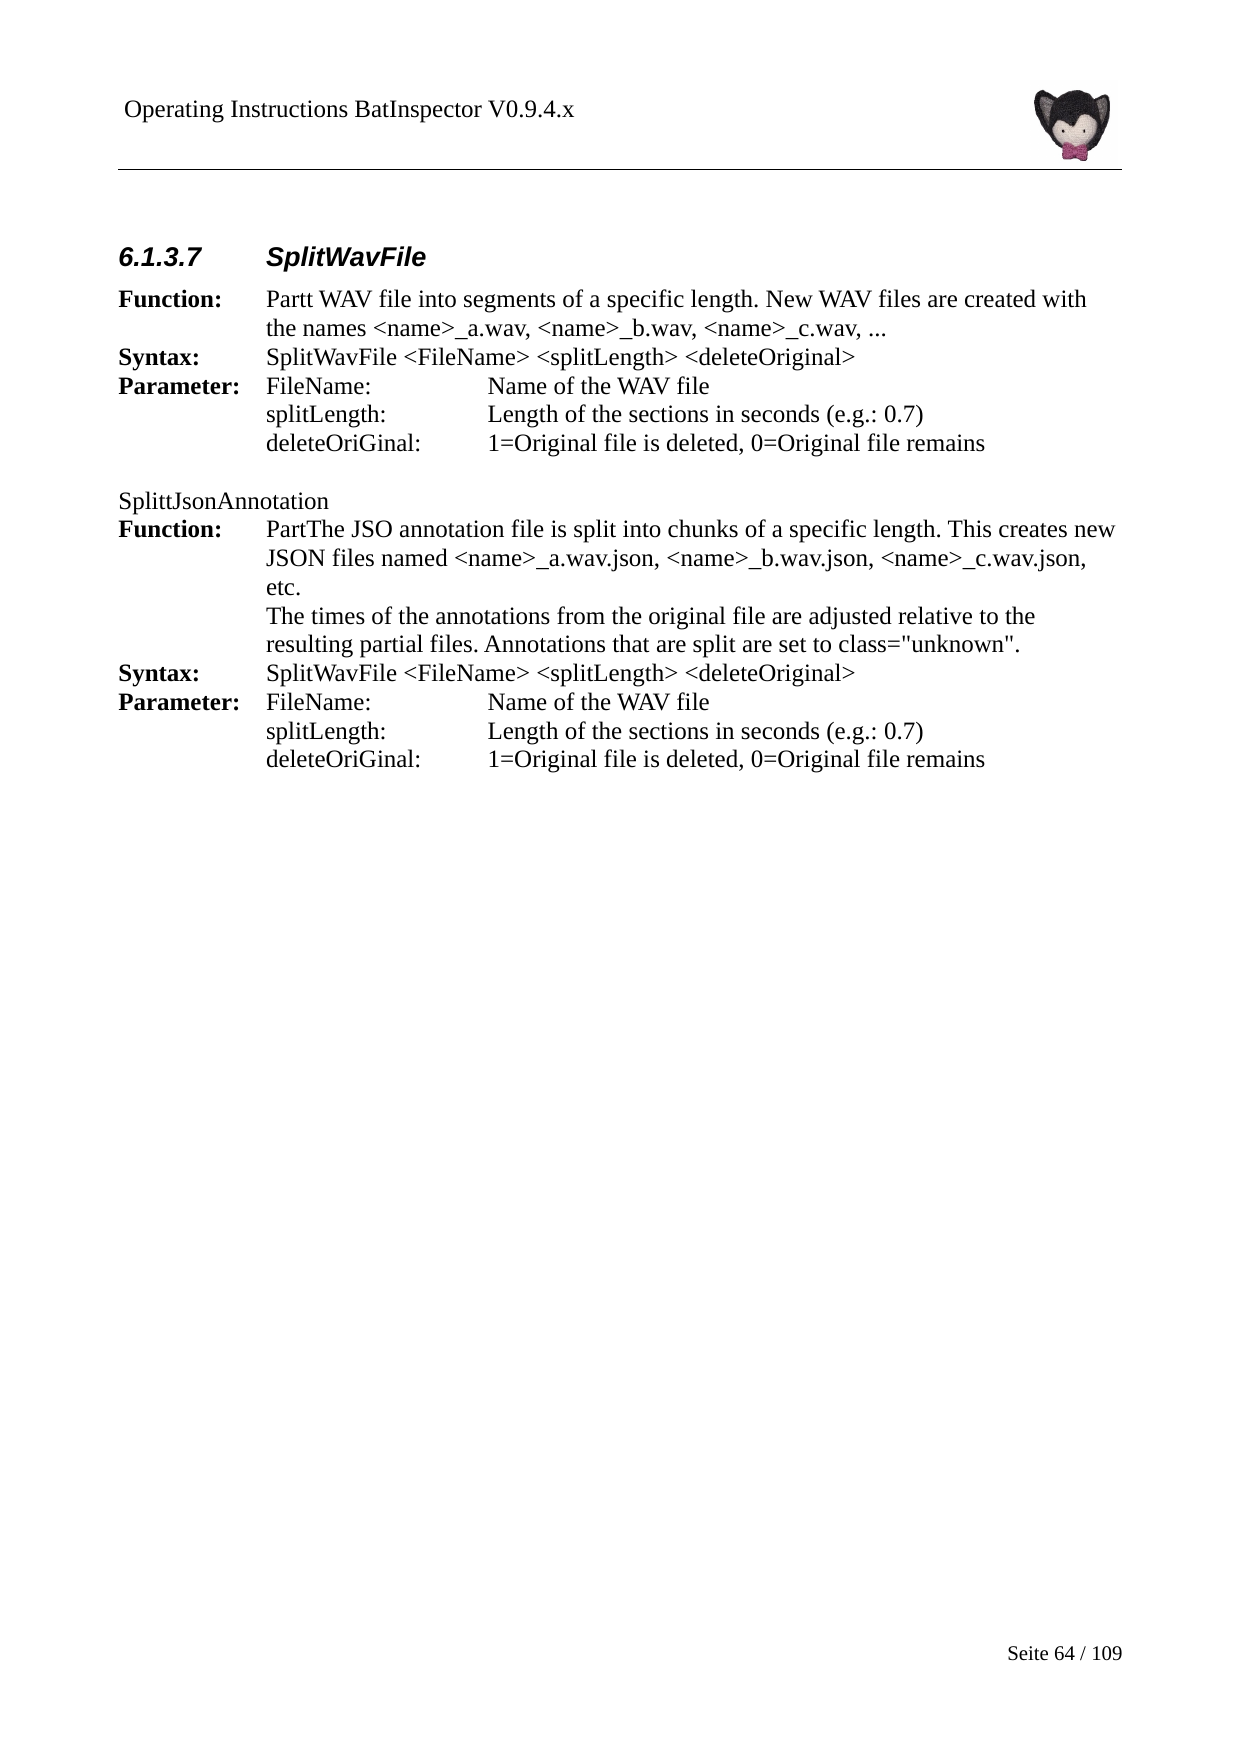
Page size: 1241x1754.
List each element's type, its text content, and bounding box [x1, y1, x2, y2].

subtitle SplittJsonAnnotation [118, 486, 1122, 514]
text Syntax: SplitWavFile <FileName> <splitLength> <deleteOriginal> [118, 658, 1122, 687]
text Syntax: SplitWavFile <FileName> <splitLength> <deleteOriginal> [118, 342, 1122, 371]
text Function: PartThe JSO annotation file is split into chunks of a specific length. This creates new JSON files named <name>_a.wav.json, <name>_b.wav.json, <name>_c.wav.json, etc. The times of the annotations from the original file are adjusted relative to the resulting partial files. Annotations that are split are set to class="unknown". [118, 514, 1122, 658]
text deleteOriGinal: 1=Original file is deleted, 0=Original file remains [266, 744, 1122, 773]
text deleteOriGinal: 1=Original file is deleted, 0=Original file remains [266, 428, 1122, 457]
text Parameter: FileName: Name of the WAV file [118, 687, 1122, 716]
picture [1030, 80, 1119, 169]
text splitLength: Length of the sections in seconds (e.g.: 0.7) [266, 716, 1122, 744]
text Function: Partt WAV file into segments of a specific length. New WAV files are created with the names <name>_a.wav, <name>_b.wav, <name>_c.wav, ... [118, 284, 1122, 342]
subtitle SplitWavFile [118, 241, 1122, 272]
text Parameter: FileName: Name of the WAV file [118, 371, 1122, 399]
text splitLength: Length of the sections in seconds (e.g.: 0.7) [266, 399, 1122, 428]
